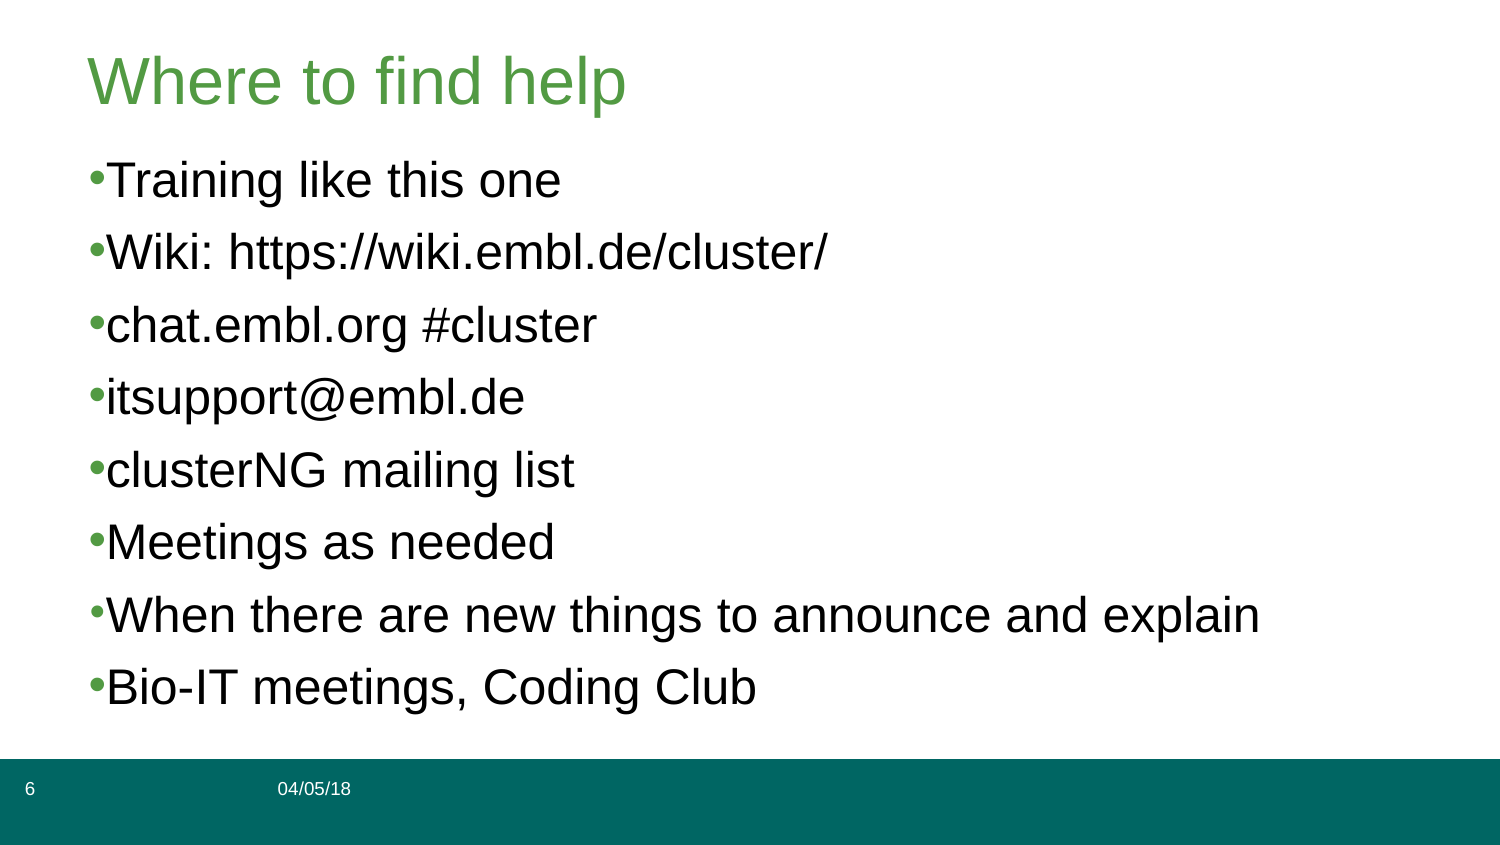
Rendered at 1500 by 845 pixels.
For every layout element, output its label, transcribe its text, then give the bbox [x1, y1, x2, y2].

text_box [24, 776, 76, 799]
title Where to find help [87, 37, 1426, 132]
text_box 04/05/18 [277, 776, 553, 799]
list Training like this one Wiki: https://wiki.embl.de/cluster/ chat.embl.org #cluster itsupport@embl.de clusterNG mailing list Meetings as needed When there are new things to announce and explain Bio-IT meetings, Coding Club [88, 147, 1427, 715]
